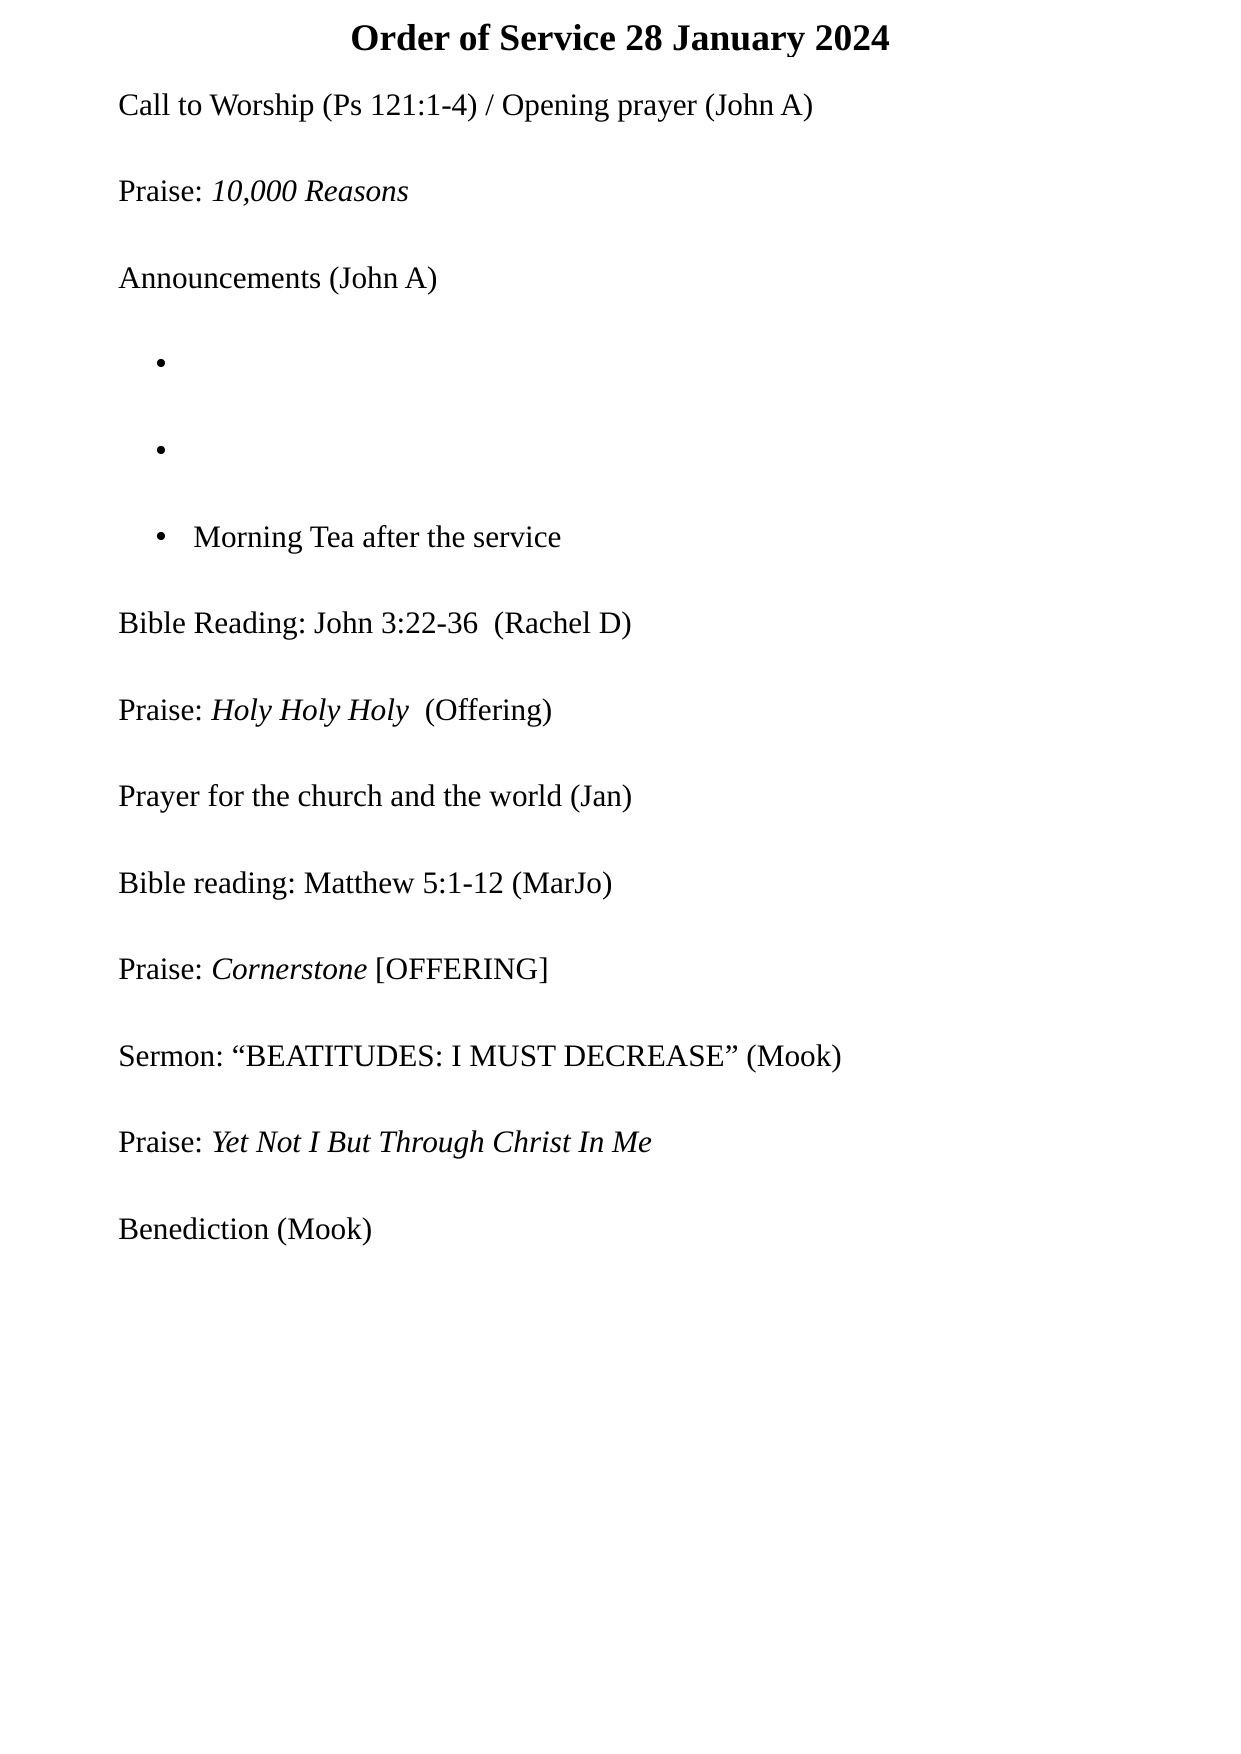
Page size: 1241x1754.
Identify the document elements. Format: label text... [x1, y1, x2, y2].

text Sermon: “BEATITUDES: I MUST DECREASE” (Mook) [118, 1037, 1122, 1073]
text Praise: Yet Not I But Through Christ In Me [118, 1123, 1122, 1159]
text Benediction (Mook) [118, 1210, 1122, 1246]
text Call to Worship (Ps 121:1-4) / Opening prayer (John A) [118, 86, 1122, 122]
text Praise: Cornerstone [OFFERING] [118, 951, 1122, 986]
text Bible reading: Matthew 5:1-12 (MarJo) [118, 864, 1122, 900]
text Praise: 10,000 Reasons [118, 172, 1122, 208]
list Morning Tea after the service [156, 518, 1122, 554]
text Prayer for the church and the world (Jan) [118, 778, 1122, 813]
text Bible Reading: John 3:22-36 (Rachel D) [118, 605, 1122, 641]
text Praise: Holy Holy Holy (Offering) [118, 691, 1122, 727]
text Announcements (John A) [118, 259, 1122, 295]
